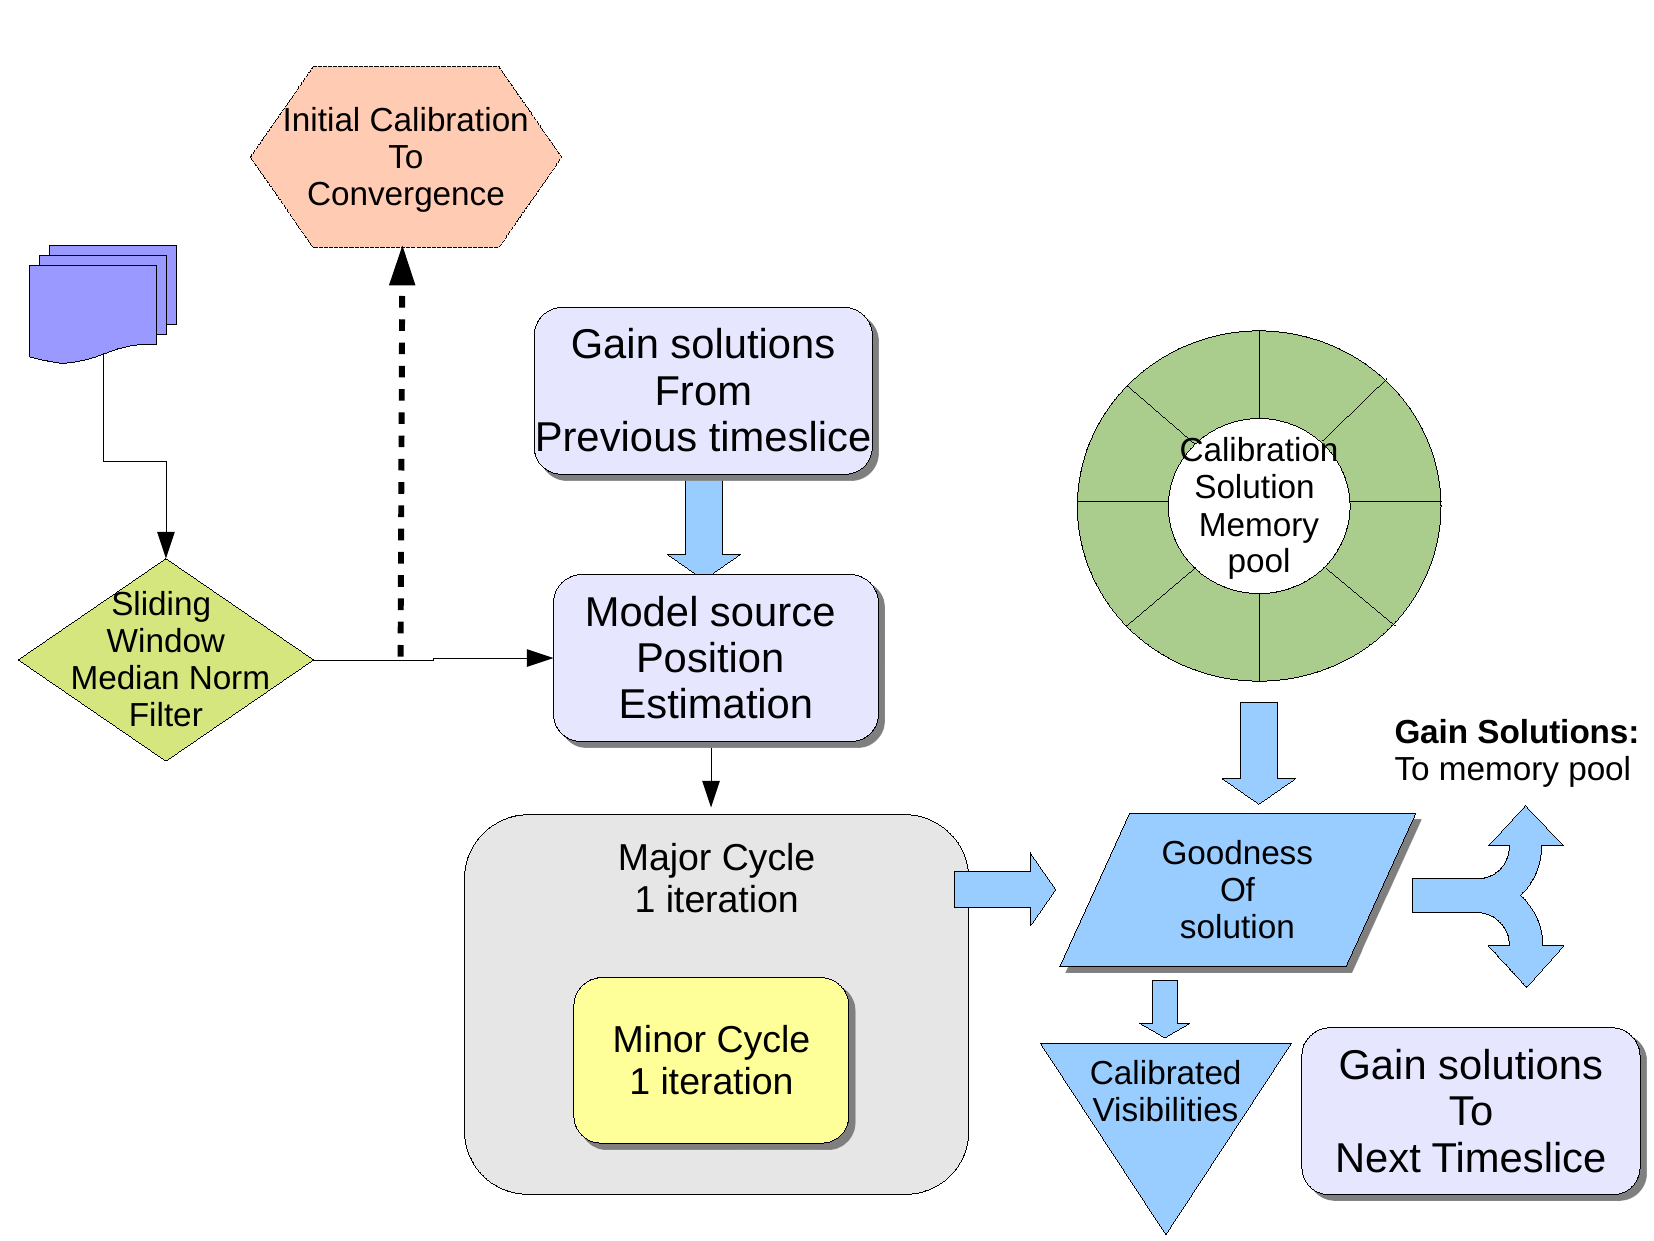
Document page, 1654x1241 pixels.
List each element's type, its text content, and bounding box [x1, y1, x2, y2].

text_box Gain solutions To Next Timeslice [1301, 1027, 1641, 1195]
text_box [1139, 980, 1190, 1038]
text_box Sliding Window Median Norm Filter [18, 559, 314, 761]
text_box Calibration Solution Memory pool [1260, 330, 1442, 682]
text_box Major Cycle 1 iteration [464, 814, 969, 1195]
text_box Initial Calibration To Convergence [250, 66, 562, 248]
text_box Calibration Solution Memory pool [1077, 330, 1259, 501]
text_box [954, 852, 1056, 926]
text_box Gain solutions From Previous timeslice [534, 307, 873, 475]
text_box Gain Solutions: To memory pool [1379, 706, 1654, 796]
text_box Minor Cycle 1 iteration [573, 977, 849, 1144]
text_box [29, 245, 177, 364]
text_box Calibration Solution Memory pool [1077, 502, 1259, 682]
text_box [1412, 805, 1564, 988]
text_box Goodness Of solution [1059, 813, 1416, 967]
text_box Calibrated Visibilities [1040, 1043, 1292, 1235]
text_box [1222, 702, 1296, 805]
text_box Model source Position Estimation [553, 574, 879, 742]
text_box [667, 478, 741, 574]
